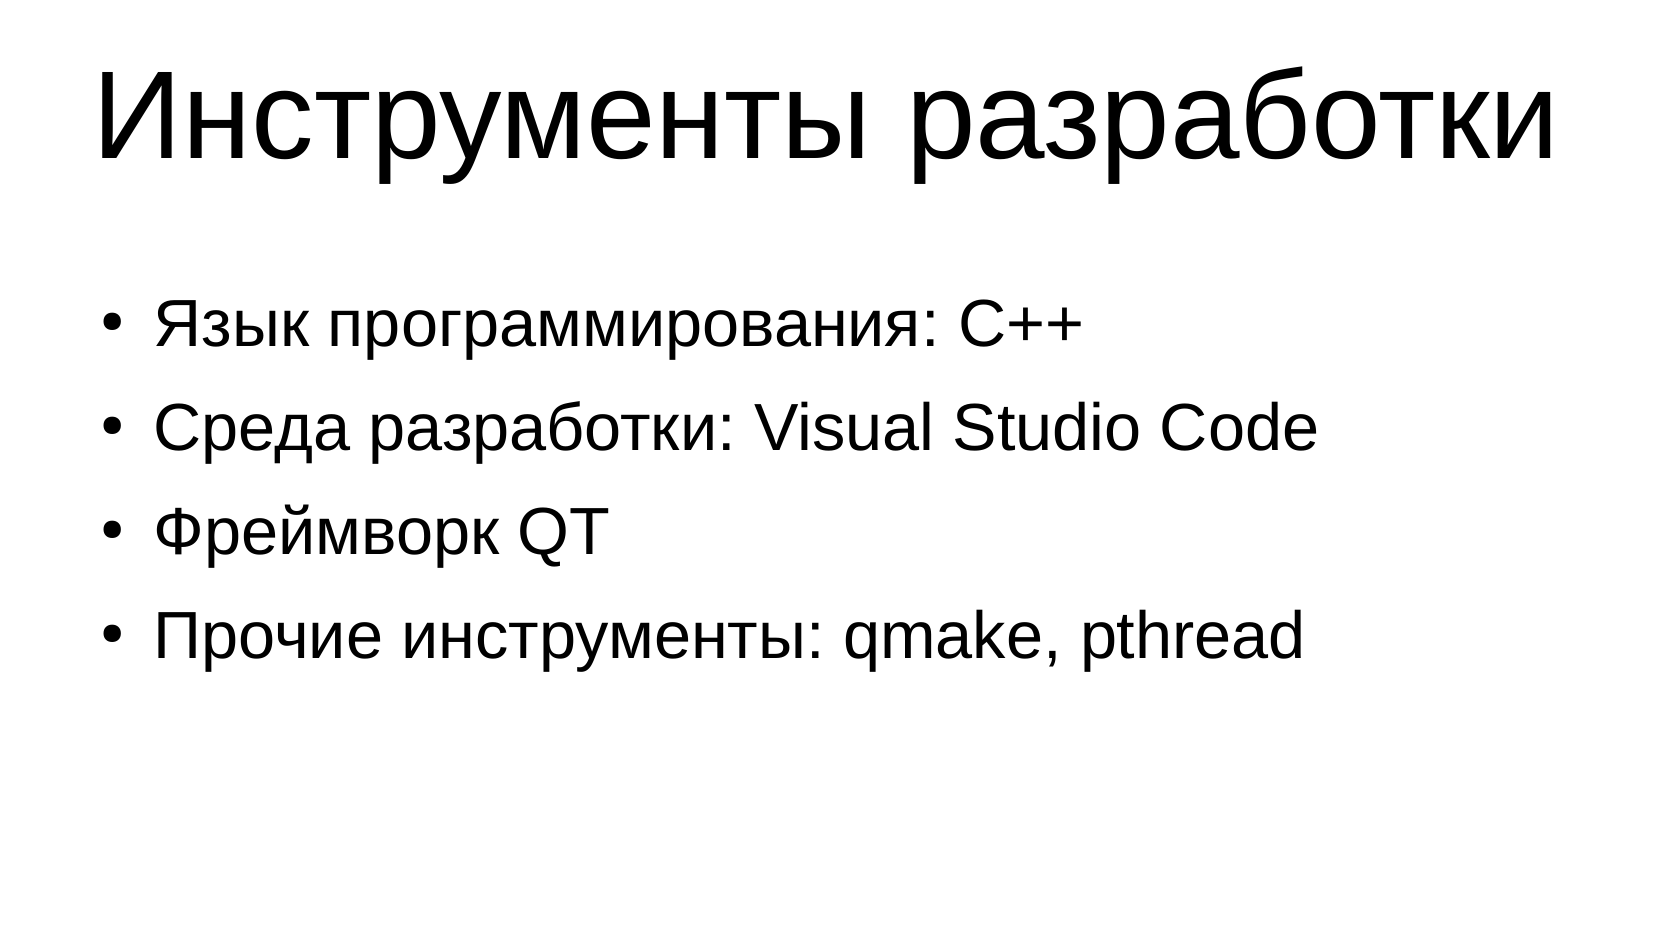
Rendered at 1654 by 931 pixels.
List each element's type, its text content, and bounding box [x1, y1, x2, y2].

title Инструменты разработки [82, 37, 1571, 193]
list Язык программирования: C++ Среда разработки: Visual Studio Code Фреймворк QT Прочие инструменты: qmake, pthread [82, 285, 1571, 826]
